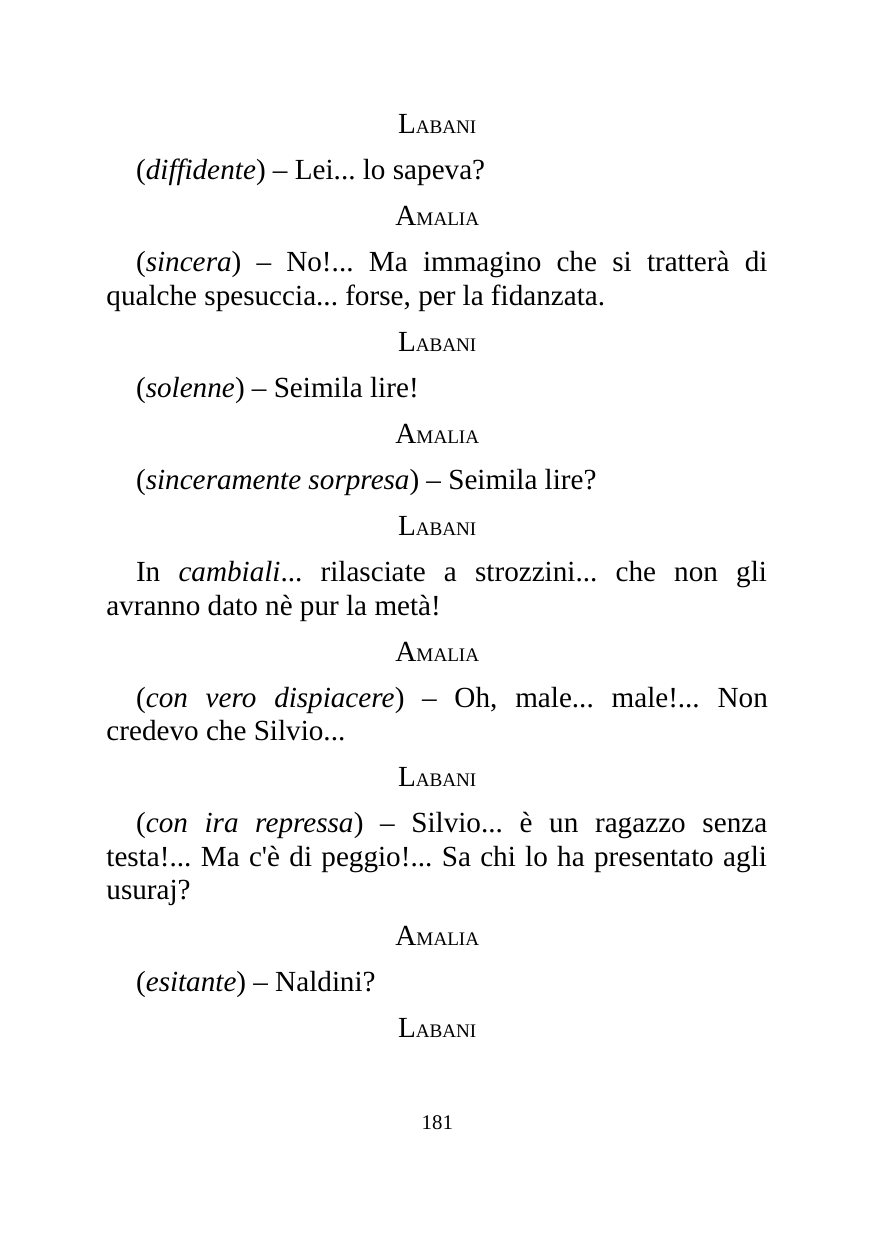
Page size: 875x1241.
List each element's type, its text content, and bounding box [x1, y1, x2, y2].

text (sincera) – No!... Ma immagino che si tratterà di qualche spesuccia... forse, per la fidanzata. [106, 244, 768, 311]
text Amalia [106, 634, 768, 667]
text (con ira repressa) – Silvio... è un ragazzo senza testa!... Ma c'è di peggio!... Sa chi lo ha presentato agli usuraj? [106, 805, 768, 906]
text (sinceramente sorpresa) – Seimila lire? [106, 462, 768, 496]
text Labani [106, 759, 768, 793]
text Amalia [106, 416, 768, 449]
text Labani [106, 1011, 768, 1044]
text Amalia [106, 918, 768, 952]
text (solenne) – Seimila lire! [106, 370, 768, 403]
text (con vero dispiacere) – Oh, male... male!... Non credevo che Silvio... [106, 680, 768, 747]
text Labani [106, 508, 768, 542]
text Labani [106, 106, 768, 140]
text Amalia [106, 198, 768, 232]
text Labani [106, 324, 768, 357]
text In cambiali... rilasciate a strozzini... che non gli avranno dato nè pur la metà! [106, 554, 768, 621]
text (diffidente) – Lei... lo sapeva? [106, 152, 768, 186]
text (esitante) – Naldini? [106, 964, 768, 998]
